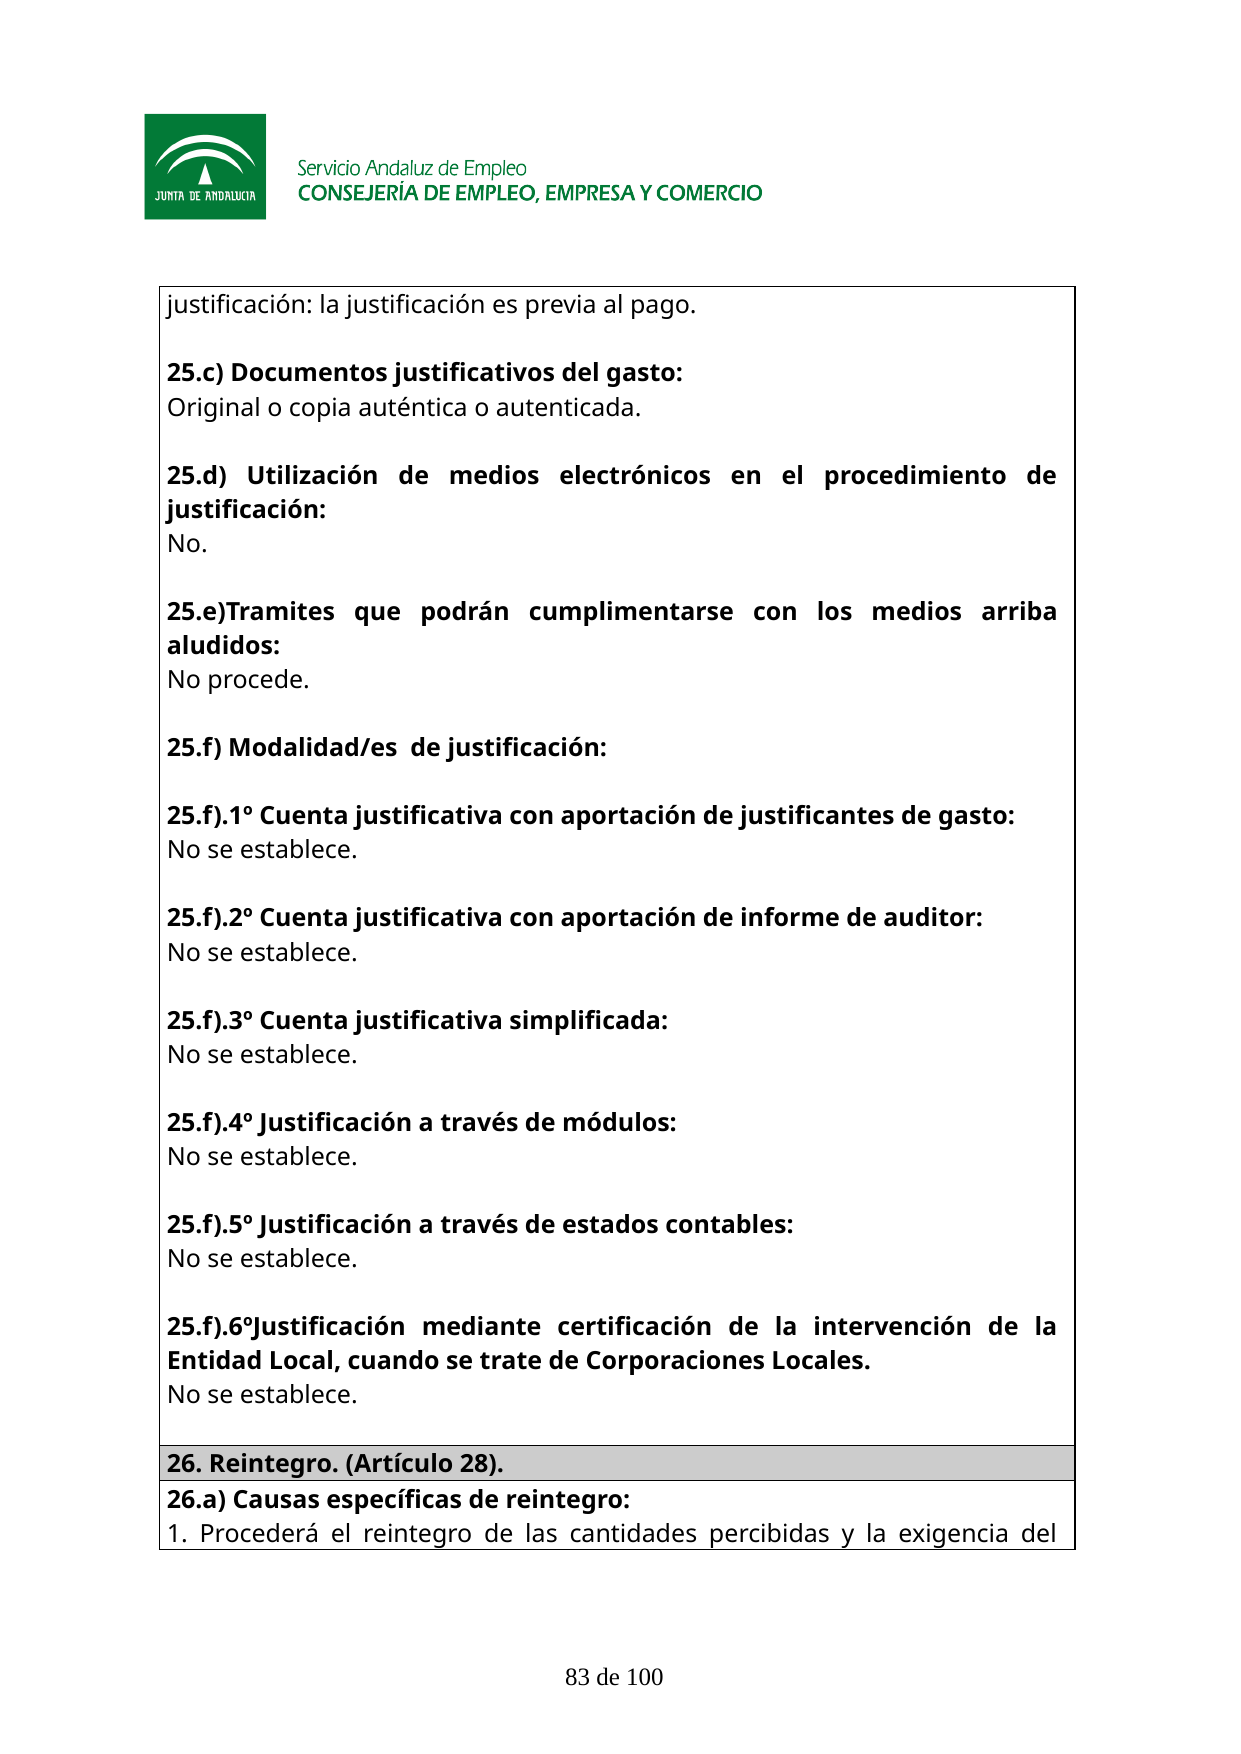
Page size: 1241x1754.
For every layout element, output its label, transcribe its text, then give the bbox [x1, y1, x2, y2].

table_cell 26.a) Causas específicas de reintegro: 1. Procederá el reintegro de las cantidades percibidas y la exigencia del [160, 1481, 1074, 1549]
table_cell justificación: la justificación es previa al pago. 25.c) Documentos justificativos del gasto: Original o copia auténtica o autenticada. 25.d) Utilización de medios electrónicos en el procedimiento de justificación: No. 25.e)Tramites que podrán cumplimentarse con los medios arriba aludidos: No procede. 25.f) Modalidad/es de justificación: 25.f).1º Cuenta justificativa con aportación de justificantes de gasto: No se establece. 25.f).2º Cuenta justificativa con aportación de informe de auditor: No se establece. 25.f).3º Cuenta justificativa simplificada: No se establece. 25.f).4º Justificación a través de módulos: No se establece. 25.f).5º Justificación a través de estados contables: No se establece. 25.f).6ºJustificación mediante certificación de la intervención de la Entidad Local, cuando se trate de Corporaciones Locales. No se establece. [160, 287, 1074, 1445]
table_cell 26. Reintegro. (Artículo 28). [160, 1446, 1074, 1480]
picture [137, 107, 769, 226]
